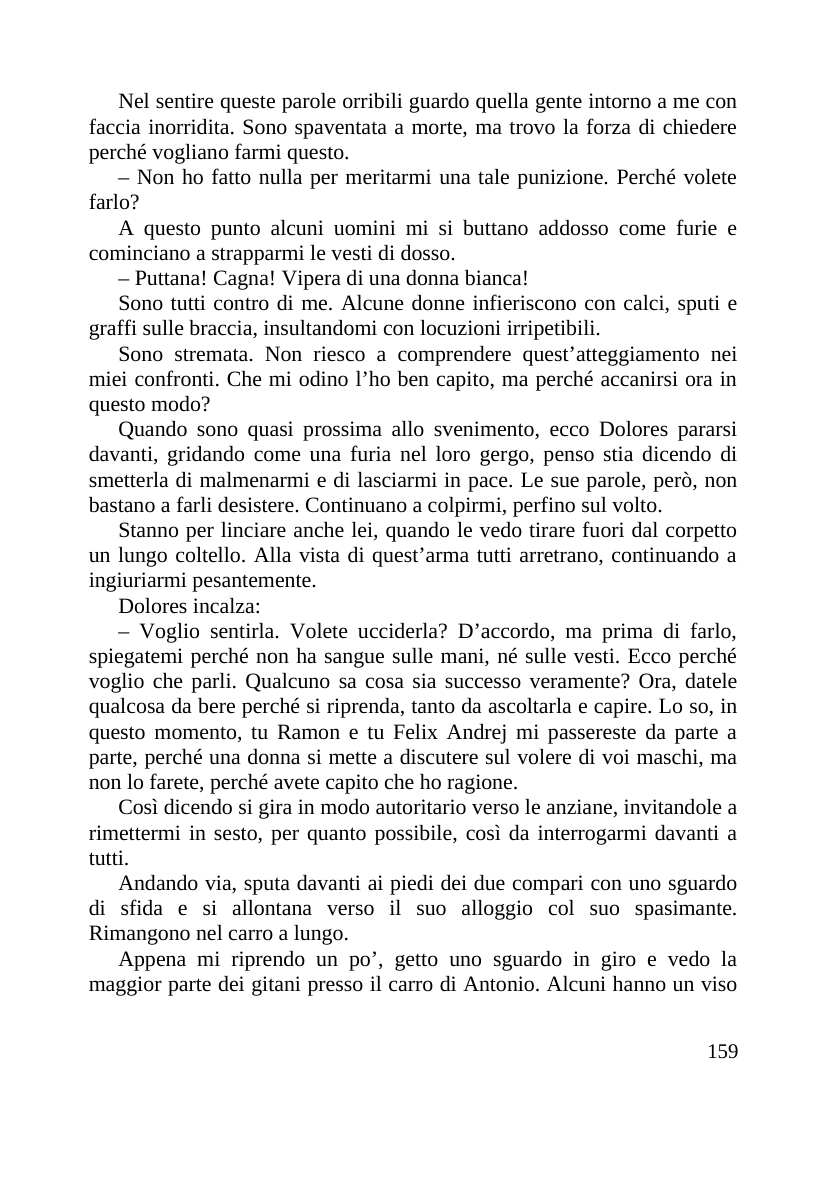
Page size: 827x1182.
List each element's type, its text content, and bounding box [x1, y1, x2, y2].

text Nel sentire queste parole orribili guardo quella gente intorno a me con faccia inorridita. Sono spaventata a morte, ma trovo la forza di chiedere perché vogliano farmi questo. [88, 88, 738, 164]
text Andando via, sputa davanti ai piedi dei due compari con uno sguardo di sfida e si allontana verso il suo alloggio col suo spasimante. Rimangono nel carro a lungo. [88, 870, 738, 946]
text – Puttana! Cagna! Vipera di una donna bianca! [88, 265, 738, 290]
text Dolores incalza: [88, 593, 738, 618]
text Appena mi riprendo un po’, getto uno sguardo in giro e vedo la maggior parte dei gitani presso il carro di Antonio. Alcuni hanno un viso [88, 946, 738, 996]
text Sono stremata. Non riesco a comprendere quest’atteggiamento nei miei confronti. Che mi odino l’ho ben capito, ma perché accanirsi ora in questo modo? [88, 341, 738, 416]
text Quando sono quasi prossima allo svenimento, ecco Dolores pararsi davanti, gridando come una furia nel loro gergo, penso stia dicendo di smetterla di malmenarmi e di lasciarmi in pace. Le sue parole, però, non bastano a farli desistere. Continuano a colpirmi, perfino sul volto. [88, 416, 738, 517]
text – Non ho fatto nulla per meritarmi una tale punizione. Perché volete farlo? [88, 164, 738, 214]
text Stanno per linciare anche lei, quando le vedo tirare fuori dal corpetto un lungo coltello. Alla vista di quest’arma tutti arretrano, continuando a ingiuriarmi pesantemente. [88, 517, 738, 593]
text A questo punto alcuni uomini mi si buttano addosso come furie e cominciano a strapparmi le vesti di dosso. [88, 214, 738, 265]
text – Voglio sentirla. Volete ucciderla? D’accordo, ma prima di farlo, spiegatemi perché non ha sangue sulle mani, né sulle vesti. Ecco perché voglio che parli. Qualcuno sa cosa sia successo veramente? Ora, datele qualcosa da bere perché si riprenda, tanto da ascoltarla e capire. Lo so, in questo momento, tu Ramon e tu Felix Andrej mi passereste da parte a parte, perché una donna si mette a discutere sul volere di voi maschi, ma non lo farete, perché avete capito che ho ragione. [88, 618, 738, 794]
text Così dicendo si gira in modo autoritario verso le anziane, invitandole a rimettermi in sesto, per quanto possibile, così da interrogarmi davanti a tutti. [88, 794, 738, 870]
text Sono tutti contro di me. Alcune donne infieriscono con calci, sputi e graffi sulle braccia, insultandomi con locuzioni irripetibili. [88, 290, 738, 341]
